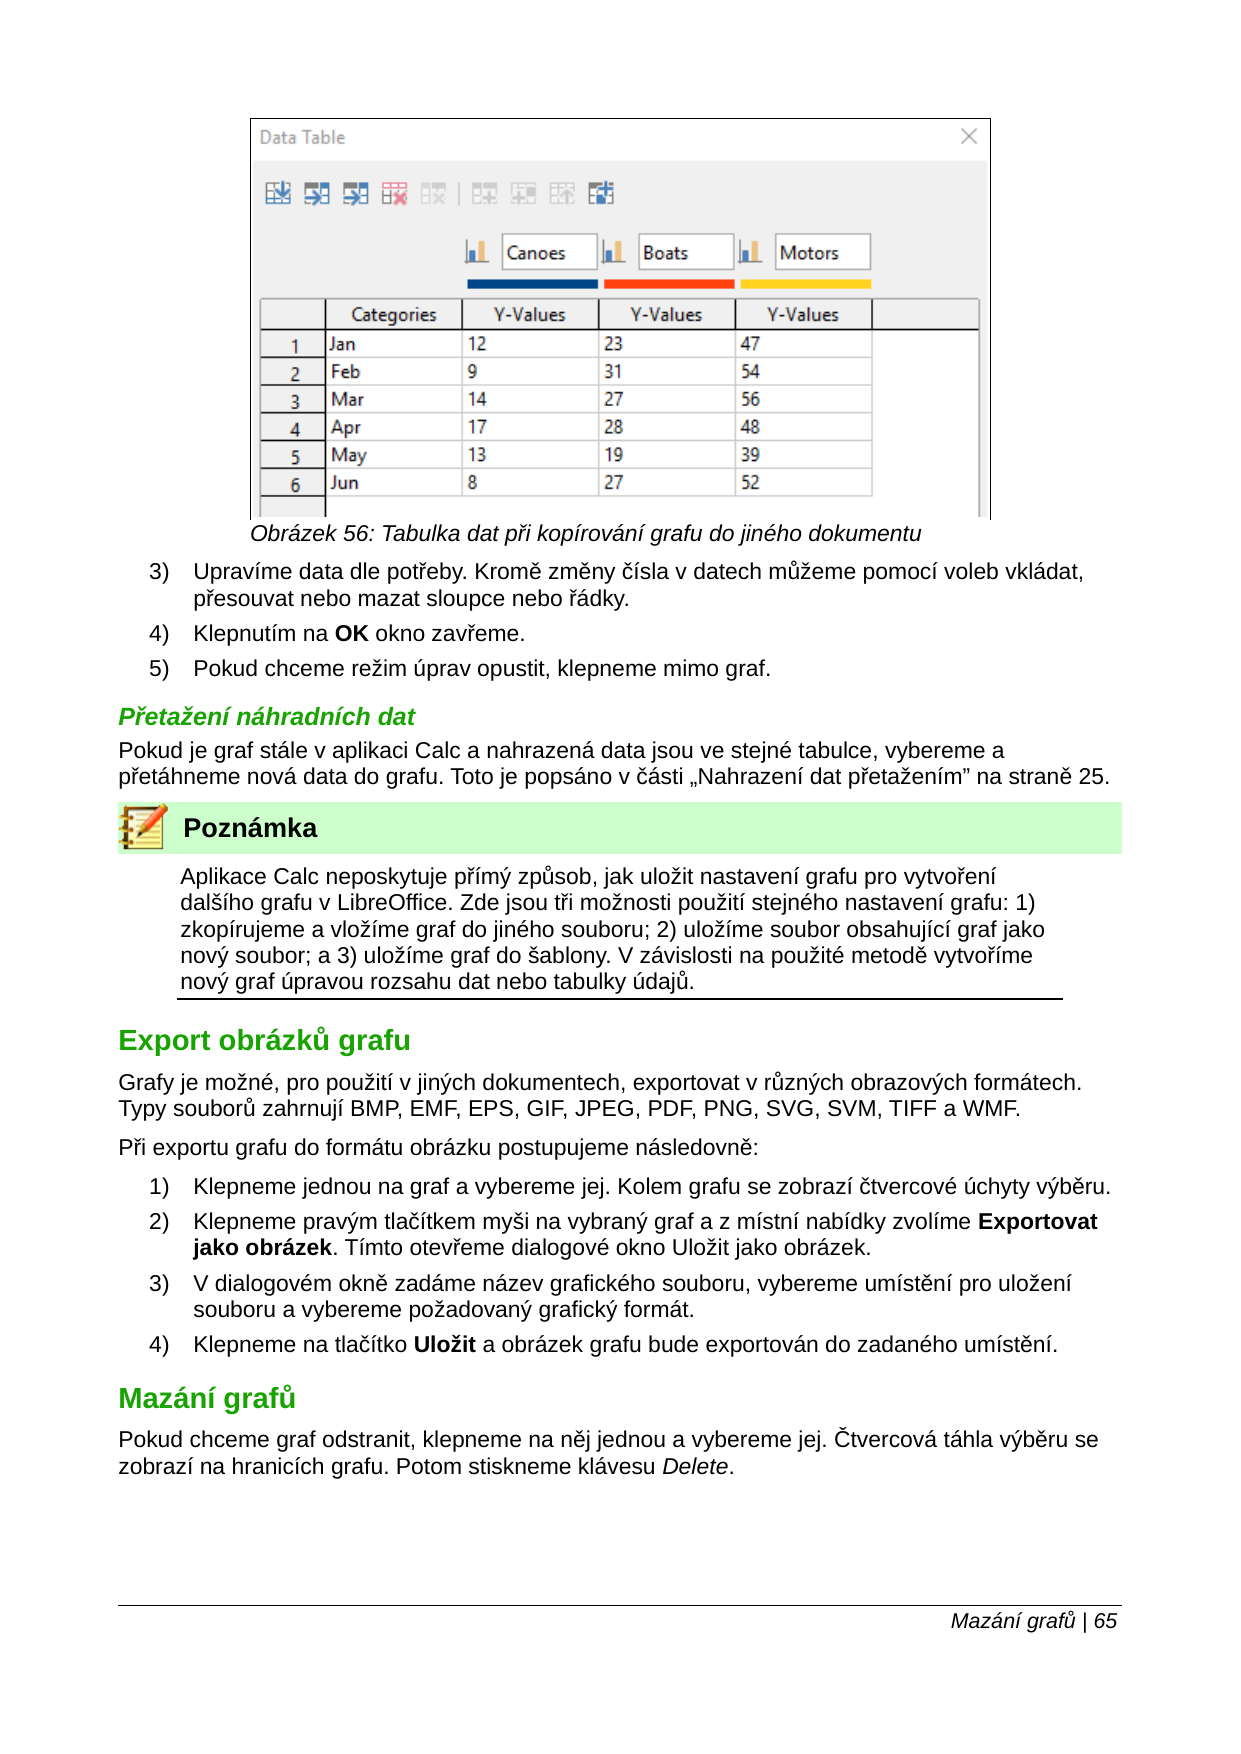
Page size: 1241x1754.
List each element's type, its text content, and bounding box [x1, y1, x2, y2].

subtitle Export obrázků grafu [118, 1023, 1122, 1057]
subtitle Poznámka [118, 809, 1122, 850]
text Pokud chceme graf odstranit, klepneme na něj jednou a vybereme jej. Čtvercová táhla výběru se zobrazí na hranicích grafu. Potom stiskneme klávesu Delete. [118, 1426, 1122, 1479]
text Pokud je graf stále v aplikaci Calc a nahrazená data jsou ve stejné tabulce, vybereme a přetáhneme nová data do grafu. Toto je popsáno v části „Nahrazení dat přetažením” na straně 23. [118, 737, 1122, 789]
text Obrázek 56: Tabulka dat při kopírování grafu do jiného dokumentu [250, 517, 991, 546]
text Aplikace Calc neposkytuje přímý způsob, jak uložit nastavení grafu pro vytvoření dalšího grafu v LibreOffice. Zde jsou tři možnosti použití stejného nastavení grafu: 1) zkopírujeme a vložíme graf do jiného souboru; 2) uložíme soubor obsahující graf jako nový soubor; a 3) uložíme graf do šablony. V závislosti na použité metodě vytvoříme nový graf úpravou rozsahu dat nebo tabulky údajů. [177, 860, 1063, 998]
list Grafy je možné, pro použití v jiných dokumentech, exportovat v různých obrazových formátech. Typy souborů zahrnují BMP, EMF, EPS, GIF, JPEG, PDF, PNG, SVG, SVM, TIFF a WMF. [118, 1069, 1122, 1121]
subtitle Přetažení náhradních dat [118, 702, 1122, 731]
list Upravíme data dle potřeby. Kromě změny čísla v datech můžeme pomocí voleb vkládat, přesouvat nebo mazat sloupce nebo řádky. [169, 558, 1122, 611]
picture [119, 802, 170, 853]
list Klepneme na tlačítko Uložit a obrázek grafu bude exportován do zadaného umístění. [169, 1331, 1122, 1357]
list Klepnutím na OK okno zavřeme. [169, 620, 1122, 646]
list Klepneme jednou na graf a vybereme jej. Kolem grafu se zobrazí čtvercové úchyty výběru. [169, 1173, 1122, 1199]
list Klepneme pravým tlačítkem myši na vybraný graf a z místní nabídky zvolíme Exportovat jako obrázek. Tímto otevřeme dialogové okno Uložit jako obrázek. [169, 1208, 1122, 1261]
picture [252, 121, 988, 517]
list V dialogovém okně zadáme název grafického souboru, vybereme umístění pro uložení souboru a vybereme požadovaný grafický formát. [169, 1269, 1122, 1322]
list Pokud chceme režim úprav opustit, klepneme mimo graf. [169, 655, 1122, 681]
subtitle Mazání grafů [118, 1381, 1122, 1414]
list Při exportu grafu do formátu obrázku postupujeme následovně: [118, 1134, 1122, 1160]
